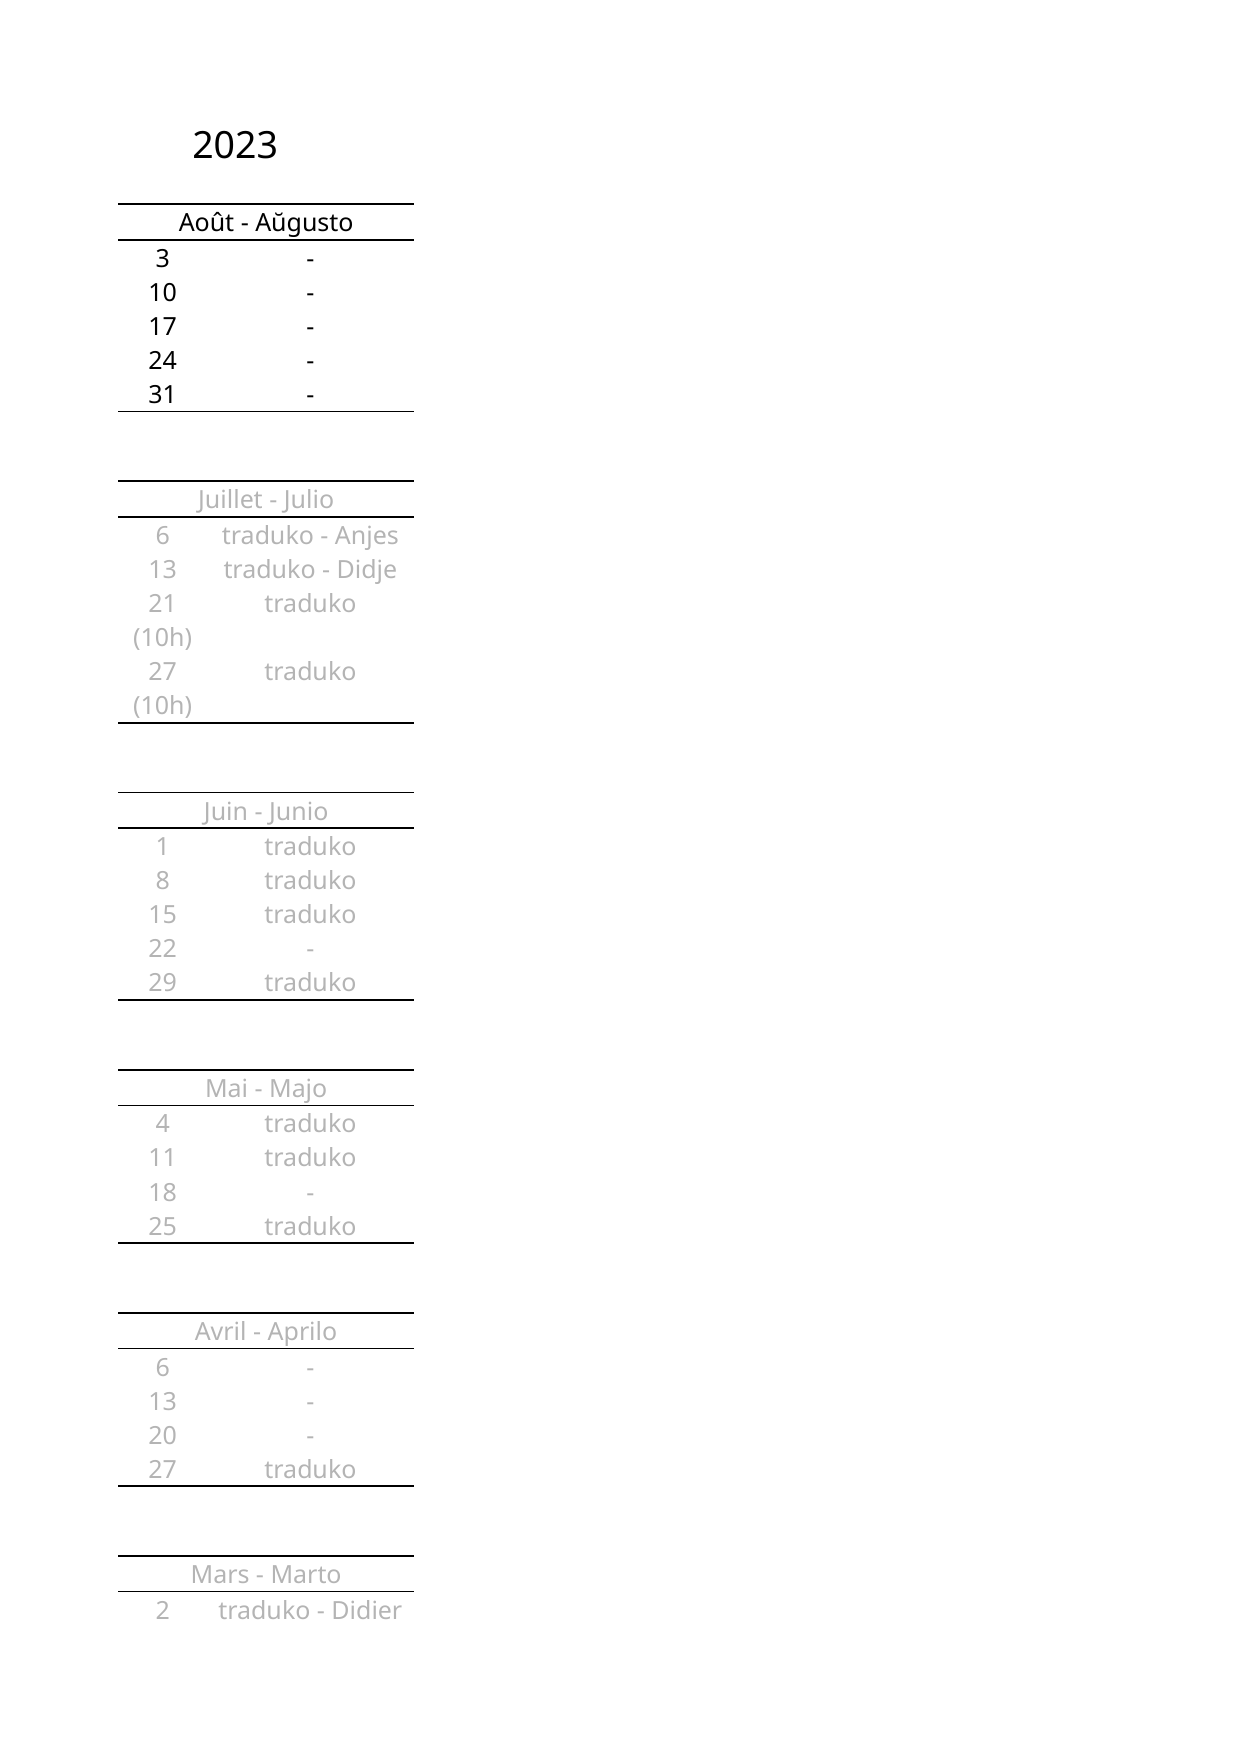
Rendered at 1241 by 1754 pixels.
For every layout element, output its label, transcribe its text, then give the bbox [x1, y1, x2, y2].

table_cell traduko - Anjes [207, 518, 414, 552]
table_cell - [207, 931, 414, 965]
table_cell traduko - Didier [207, 1592, 414, 1626]
table_cell 6 [118, 1349, 207, 1383]
table_cell traduko [207, 586, 414, 654]
table_header Mars - Marto [118, 1557, 414, 1591]
table_cell traduko [207, 965, 414, 999]
table_cell traduko [207, 829, 414, 863]
table_cell traduko [207, 1208, 414, 1242]
table_cell traduko [207, 897, 414, 931]
table_cell traduko - Didje [207, 552, 414, 586]
table_cell traduko [207, 654, 414, 722]
table_cell - [207, 1174, 414, 1208]
table_cell 1 [118, 829, 207, 863]
table_cell 22 [118, 931, 207, 965]
table_cell traduko [207, 863, 414, 897]
table_header Août - Aŭgusto [118, 205, 414, 239]
table_cell 8 [118, 863, 207, 897]
table_cell 24 [118, 343, 207, 377]
table_cell traduko [207, 1451, 414, 1485]
table_cell traduko [207, 1106, 414, 1140]
table_cell 6 [118, 518, 207, 552]
table_cell 20 [118, 1417, 207, 1451]
table_cell 18 [118, 1174, 207, 1208]
table_cell - [207, 1383, 414, 1417]
table_cell - [207, 309, 414, 343]
table_cell - [207, 377, 414, 411]
table_cell 3 [118, 241, 207, 274]
table_cell 31 [118, 377, 207, 411]
text 2023 [118, 118, 1122, 169]
table_cell 27 [118, 1451, 207, 1485]
table_cell 29 [118, 965, 207, 999]
table_cell 15 [118, 897, 207, 931]
table_header Juin - Junio [118, 793, 414, 827]
table_cell - [207, 343, 414, 377]
table_cell 27 (10h) [118, 654, 207, 722]
table_cell traduko [207, 1140, 414, 1174]
table_cell 17 [118, 309, 207, 343]
table_cell - [207, 275, 414, 308]
table_header Avril - Aprilo [118, 1314, 414, 1348]
table_header Mai - Majo [118, 1071, 414, 1104]
table_cell 25 [118, 1208, 207, 1242]
table_cell - [207, 1417, 414, 1451]
table_cell 11 [118, 1140, 207, 1174]
table_cell 13 [118, 1383, 207, 1417]
table_cell - [207, 241, 414, 274]
table_cell 21 (10h) [118, 586, 207, 654]
table_cell 2 [118, 1592, 207, 1626]
table_cell 10 [118, 275, 207, 308]
table_cell 13 [118, 552, 207, 586]
table_cell 4 [118, 1106, 207, 1140]
table_cell - [207, 1349, 414, 1383]
table_header Juillet - Julio [118, 482, 414, 516]
